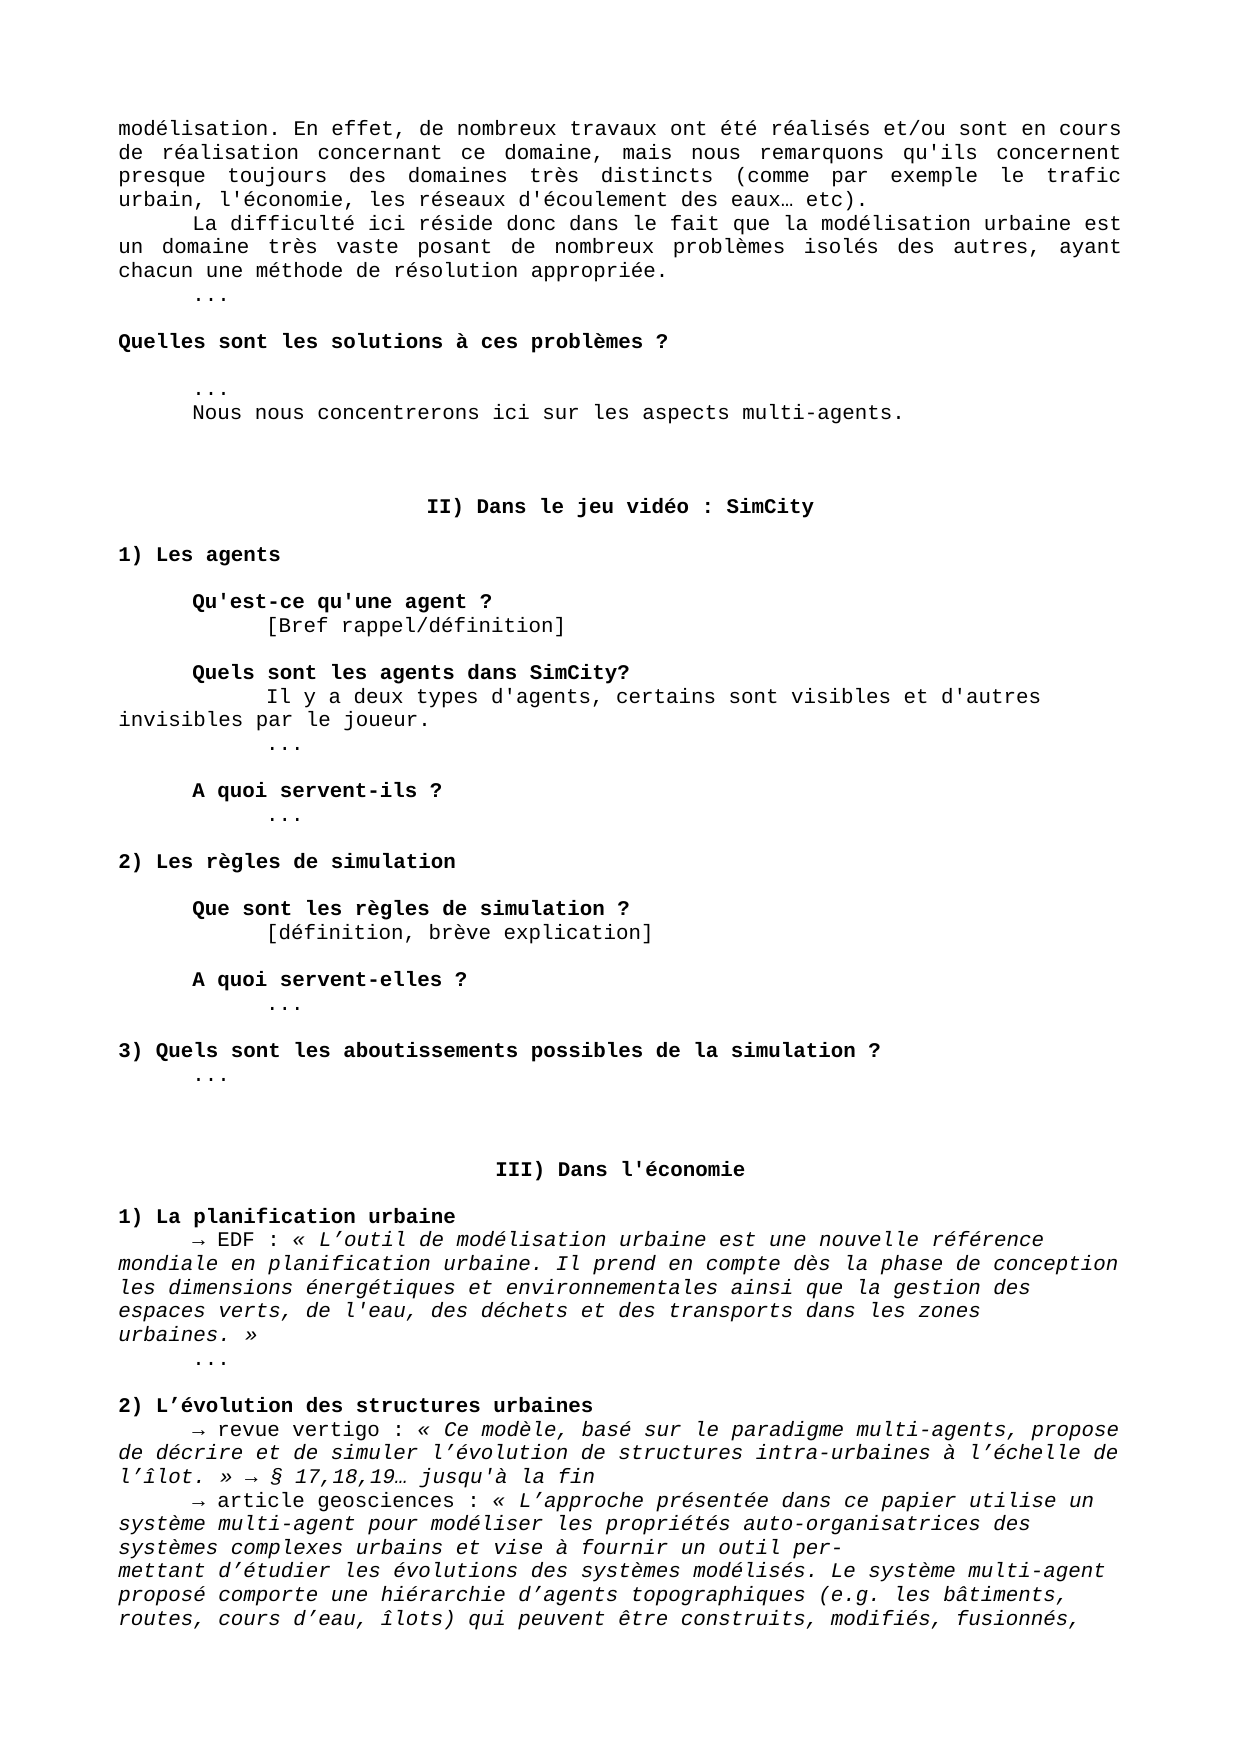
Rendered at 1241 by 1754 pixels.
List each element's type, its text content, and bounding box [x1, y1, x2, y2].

text ... [118, 804, 1122, 827]
text Nous nous concentrerons ici sur les aspects multi-agents. [118, 402, 1122, 426]
text → revue vertigo : « Ce modèle, basé sur le paradigme multi-agents, propose de décrire et de simuler l’évolution de structures intra-urbaines à l’échelle de l’îlot. » → § 17,18,19… jusqu'à la fin [118, 1419, 1122, 1489]
text [définition, brève explication] [118, 922, 1122, 946]
text 2) Les règles de simulation [118, 851, 1122, 875]
text modélisation. En effet, de nombreux travaux ont été réalisés et/ou sont en cours de réalisation concernant ce domaine, mais nous remarquons qu'ils concernent presque toujours des domaines très distincts (comme par exemple le trafic urbain, l'économie, les réseaux d'écoulement des eaux… etc). [118, 118, 1122, 213]
text → EDF : « L’outil de modélisation urbaine est une nouvelle référence mondiale en planification urbaine. Il prend en compte dès la phase de conception les dimensions énergétiques et environnementales ainsi que la gestion des espaces verts, de l'eau, des déchets et des transports dans les zones urbaines. » [118, 1229, 1122, 1348]
text ... [118, 284, 1122, 307]
text Qu'est-ce qu'une agent ? [118, 591, 1122, 615]
text 2) L’évolution des structures urbaines [118, 1395, 1122, 1419]
text mettant d’étudier les évolutions des systèmes modélisés. Le système multi-agent proposé comporte une hiérarchie d’agents topographiques (e.g. les bâtiments, routes, cours d’eau, îlots) qui peuvent être construits, modifiés, fusionnés, [118, 1561, 1122, 1631]
text 1) Les agents [118, 544, 1122, 567]
text → article geosciences : « L’approche présentée dans ce papier utilise un système multi-agent pour modéliser les propriétés auto-organisatrices des systèmes complexes urbains et vise à fournir un outil per- [118, 1489, 1122, 1561]
text ... [118, 378, 1122, 402]
text II) Dans le jeu vidéo : SimCity [118, 496, 1122, 520]
text ... [118, 1348, 1122, 1371]
text ... [118, 733, 1122, 757]
text La difficulté ici réside donc dans le fait que la modélisation urbaine est un domaine très vaste posant de nombreux problèmes isolés des autres, ayant chacun une méthode de résolution appropriée. [118, 213, 1122, 284]
text A quoi servent-elles ? [118, 969, 1122, 993]
text [Bref rappel/définition] [118, 615, 1122, 638]
text Quelles sont les solutions à ces problèmes ? [118, 331, 1122, 354]
text Quels sont les agents dans SimCity? [118, 662, 1122, 686]
text ... [118, 993, 1122, 1017]
text ... [118, 1064, 1122, 1088]
text A quoi servent-ils ? [118, 780, 1122, 804]
text Que sont les règles de simulation ? [118, 898, 1122, 922]
text Il y a deux types d'agents, certains sont visibles et d'autres invisibles par le joueur. [118, 686, 1122, 733]
text 3) Quels sont les aboutissements possibles de la simulation ? [118, 1040, 1122, 1064]
text 1) La planification urbaine [118, 1206, 1122, 1229]
text III) Dans l'économie [118, 1158, 1122, 1182]
